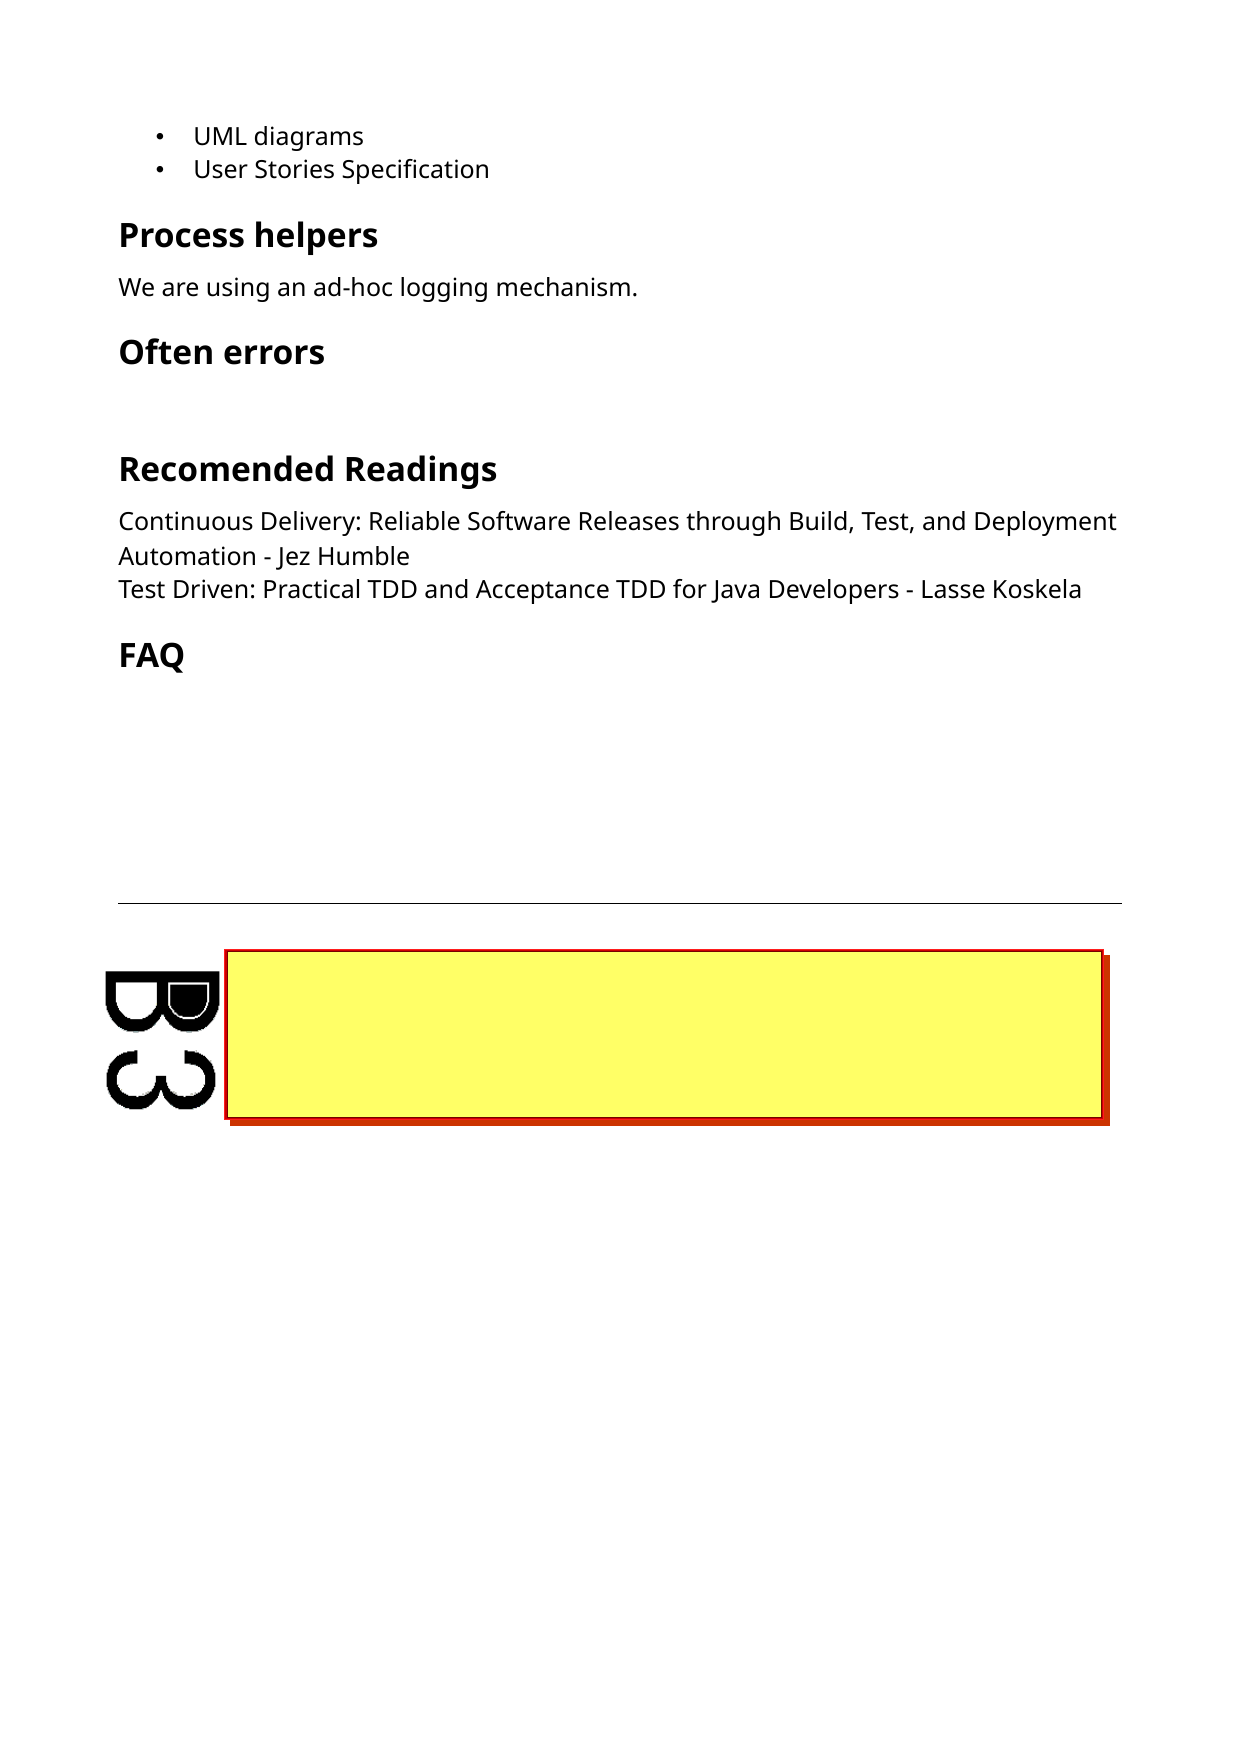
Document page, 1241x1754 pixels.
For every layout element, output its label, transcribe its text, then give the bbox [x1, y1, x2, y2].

subtitle Process helpers [118, 211, 1122, 257]
subtitle Often errors [118, 328, 1122, 374]
list UML diagrams [156, 118, 1122, 152]
text We are using an ad-hoc logging mechanism. [118, 269, 1122, 303]
picture [79, 958, 243, 1136]
subtitle Recomended Readings [118, 446, 1122, 492]
subtitle FAQ [118, 631, 1122, 677]
text Continuous Delivery: Reliable Software Releases through Build, Test, and Deployment Automation - Jez Humble [118, 504, 1122, 572]
text Test Driven: Practical TDD and Acceptance TDD for Java Developers - Lasse Koskela [118, 572, 1122, 606]
list User Stories Specification [156, 152, 1122, 186]
